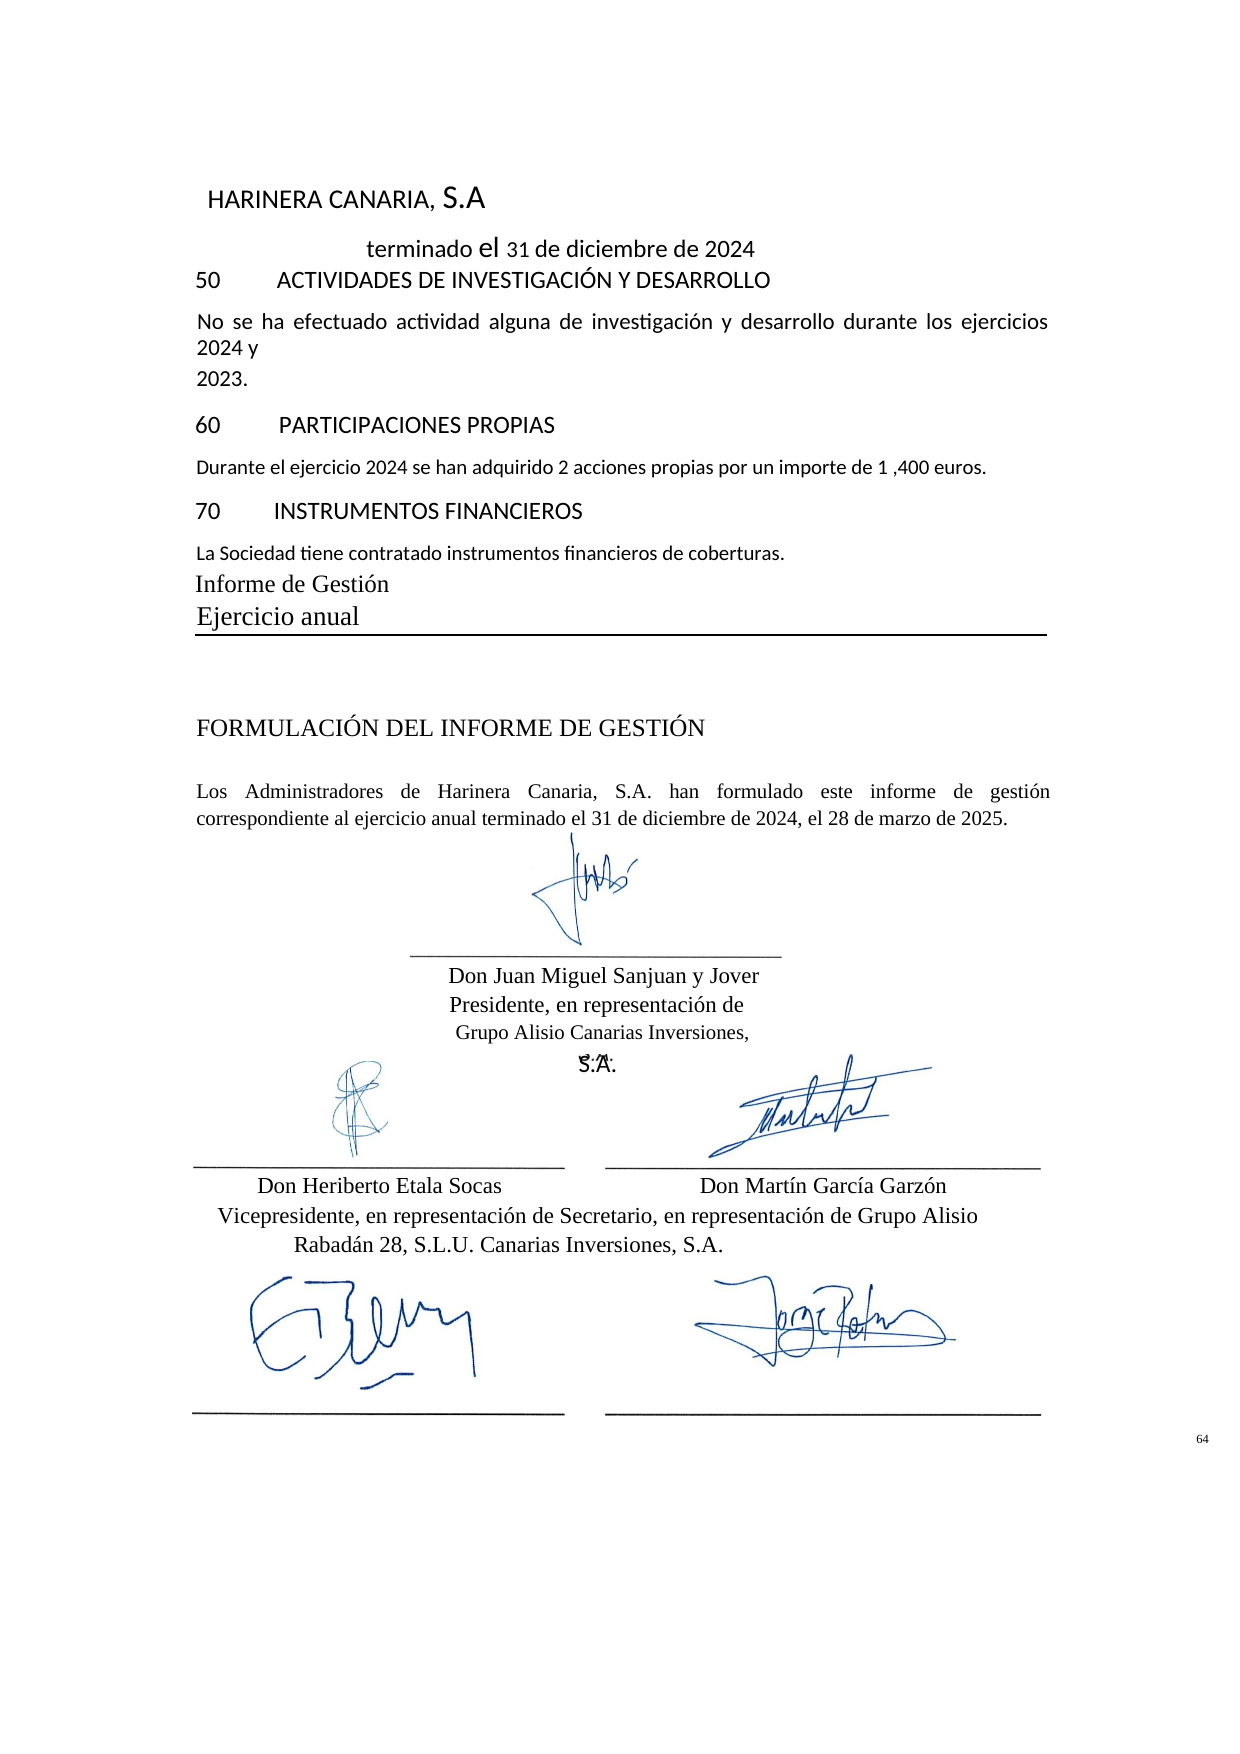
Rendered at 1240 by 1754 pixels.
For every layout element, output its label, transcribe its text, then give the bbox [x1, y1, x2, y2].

text Don Juan Miguel Sanjuan y Jover Presidente, en representación de [448, 962, 856, 1017]
text No se ha efectuado actividad alguna de investigación y desarrollo durante los ejercicios 2024 y [196, 308, 1050, 361]
subtitle Ejercicio anual [196, 600, 1031, 631]
text Vicepresidente, en representación de Secretario, en representación de Grupo Alisio Rabadán 28, S.L.U. Canarias Inversiones, S.A. [217, 1202, 1051, 1257]
text Don Heriberto Etala Socas Don Martín García Garzón [195, 1174, 1051, 1199]
text Los Administradores de Harinera Canaria, S.A. han formulado este informe de gestión correspondiente al ejercicio anual terminado el 31 de diciembre de 2024, el 28 de marzo de 2025. [196, 779, 1051, 830]
text La Sociedad tiene contratado instrumentos financieros de coberturas. [196, 540, 1051, 566]
text 2023. [196, 364, 1051, 392]
subtitle FORMULACIÓN DEL INFORME DE GESTIÓN [196, 713, 917, 741]
text 60 PARTICIPACIONES PROPIAS [195, 409, 1051, 439]
subtitle 70 INSTRUMENTOS FINANCIEROS [195, 495, 1051, 525]
text Durante el ejercicio 2024 se han adquirido 2 acciones propias por un importe de 1 ,400 euros. [196, 454, 1051, 479]
text Informe de Gestión [195, 569, 917, 597]
subtitle 50 ACTIVIDADES DE INVESTIGACIÓN Y DESARROLLO [195, 264, 1051, 295]
text Grupo Alisio Canarias Inversiones, [195, 1020, 1009, 1044]
